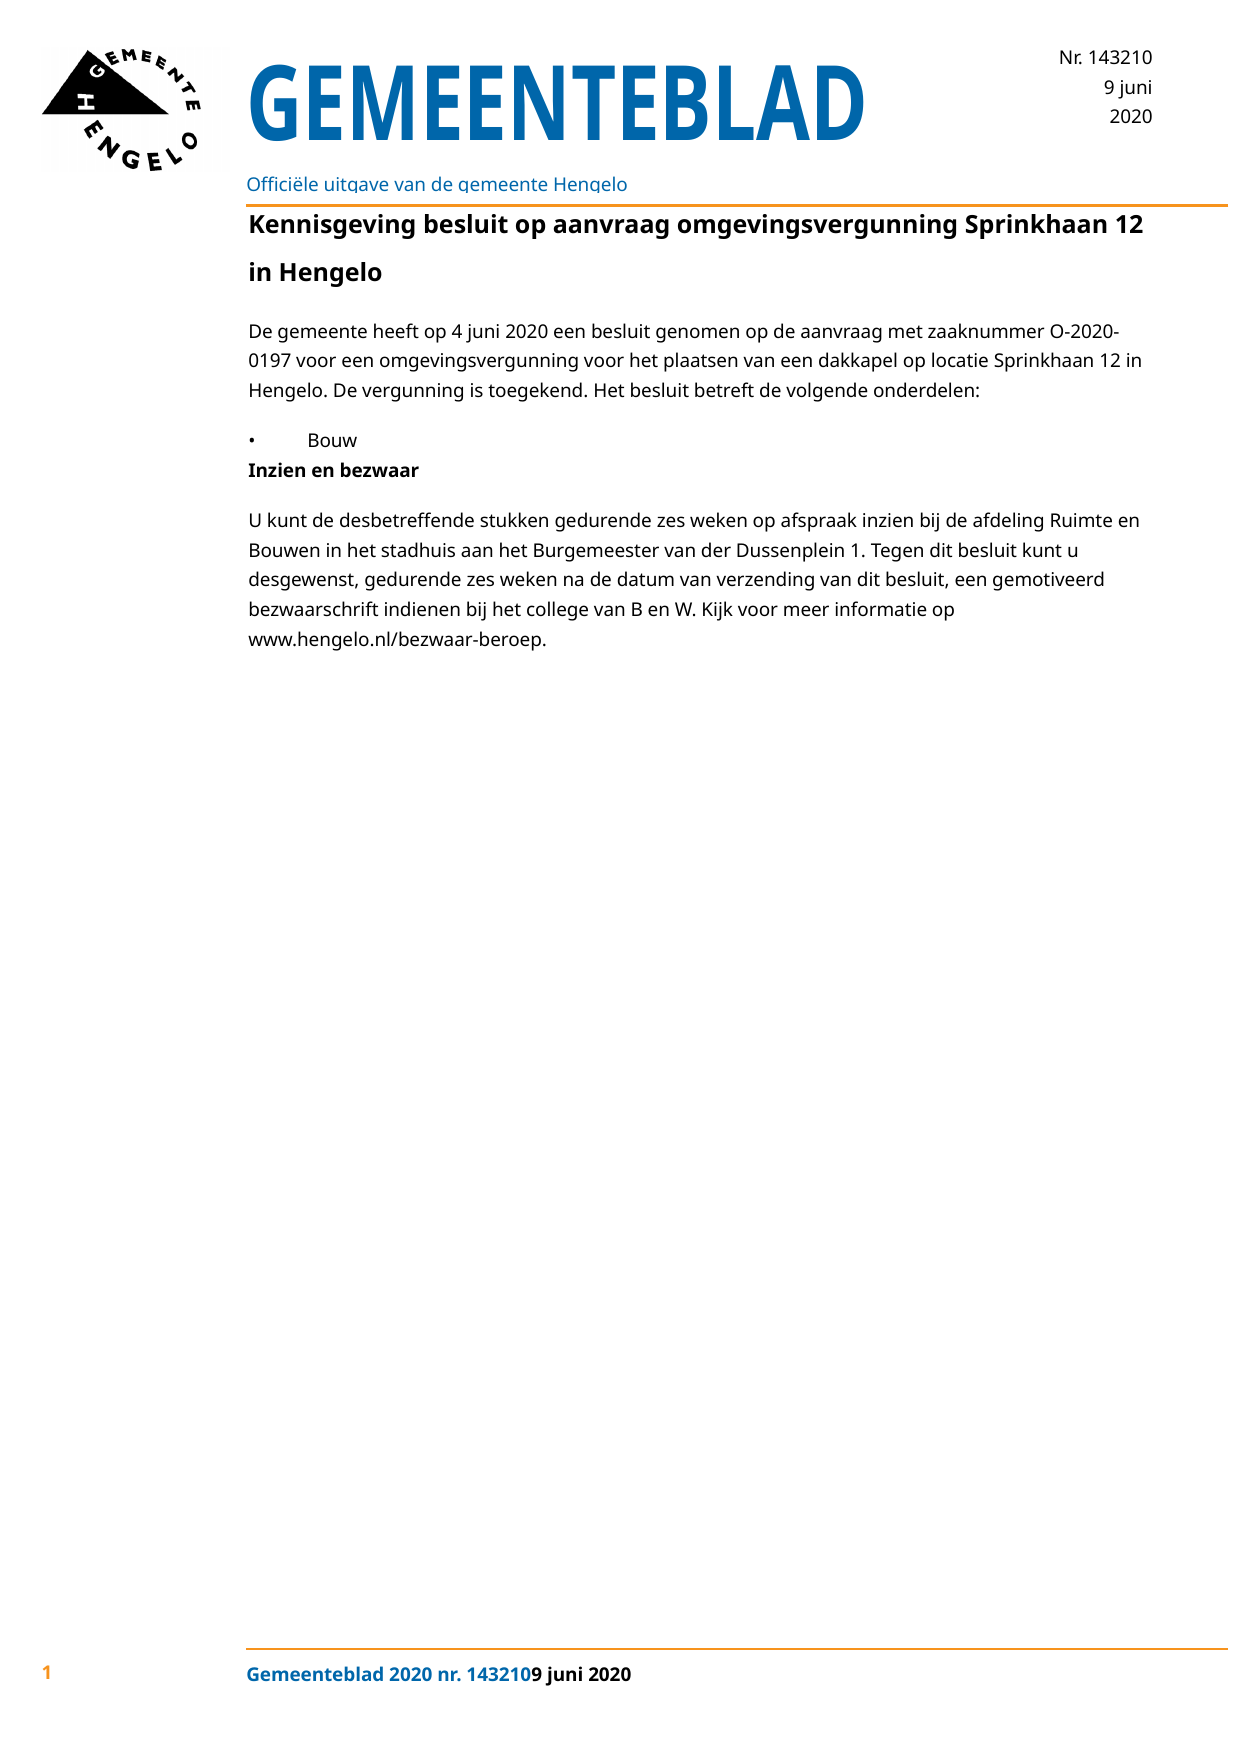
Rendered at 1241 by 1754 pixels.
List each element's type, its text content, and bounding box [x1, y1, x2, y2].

text U kunt de desbetreffende stukken gedurende zes weken op afspraak inzien bij de afdeling Ruimte en Bouwen in het stadhuis aan het Burgemeester van der Dussenplein 1. Tegen dit besluit kunt u desgewenst, gedurende zes weken na de datum van verzending van dit besluit, een gemotiveerd bezwaarschrift indienen bij het college van B en W. Kijk voor meer informatie op www.hengelo.nl/bezwaar-beroep. [248, 507, 1152, 652]
text Kennisgeving besluit op aanvraag omgevingsvergunning Sprinkhaan 12 in Hengelo [248, 207, 1152, 288]
text De gemeente heeft op 4 juni 2020 een besluit genomen op de aanvraag met zaaknummer O-2020-0197 voor een omgevingsvergunning voor het plaatsen van een dakkapel op locatie Sprinkhaan 12 in Hengelo. De vergunning is toegekend. Het besluit betreft de volgende onderdelen: [248, 318, 1152, 403]
picture [41, 47, 231, 172]
list Bouw [248, 427, 1152, 453]
text Inzien en bezwaar [248, 457, 1152, 483]
